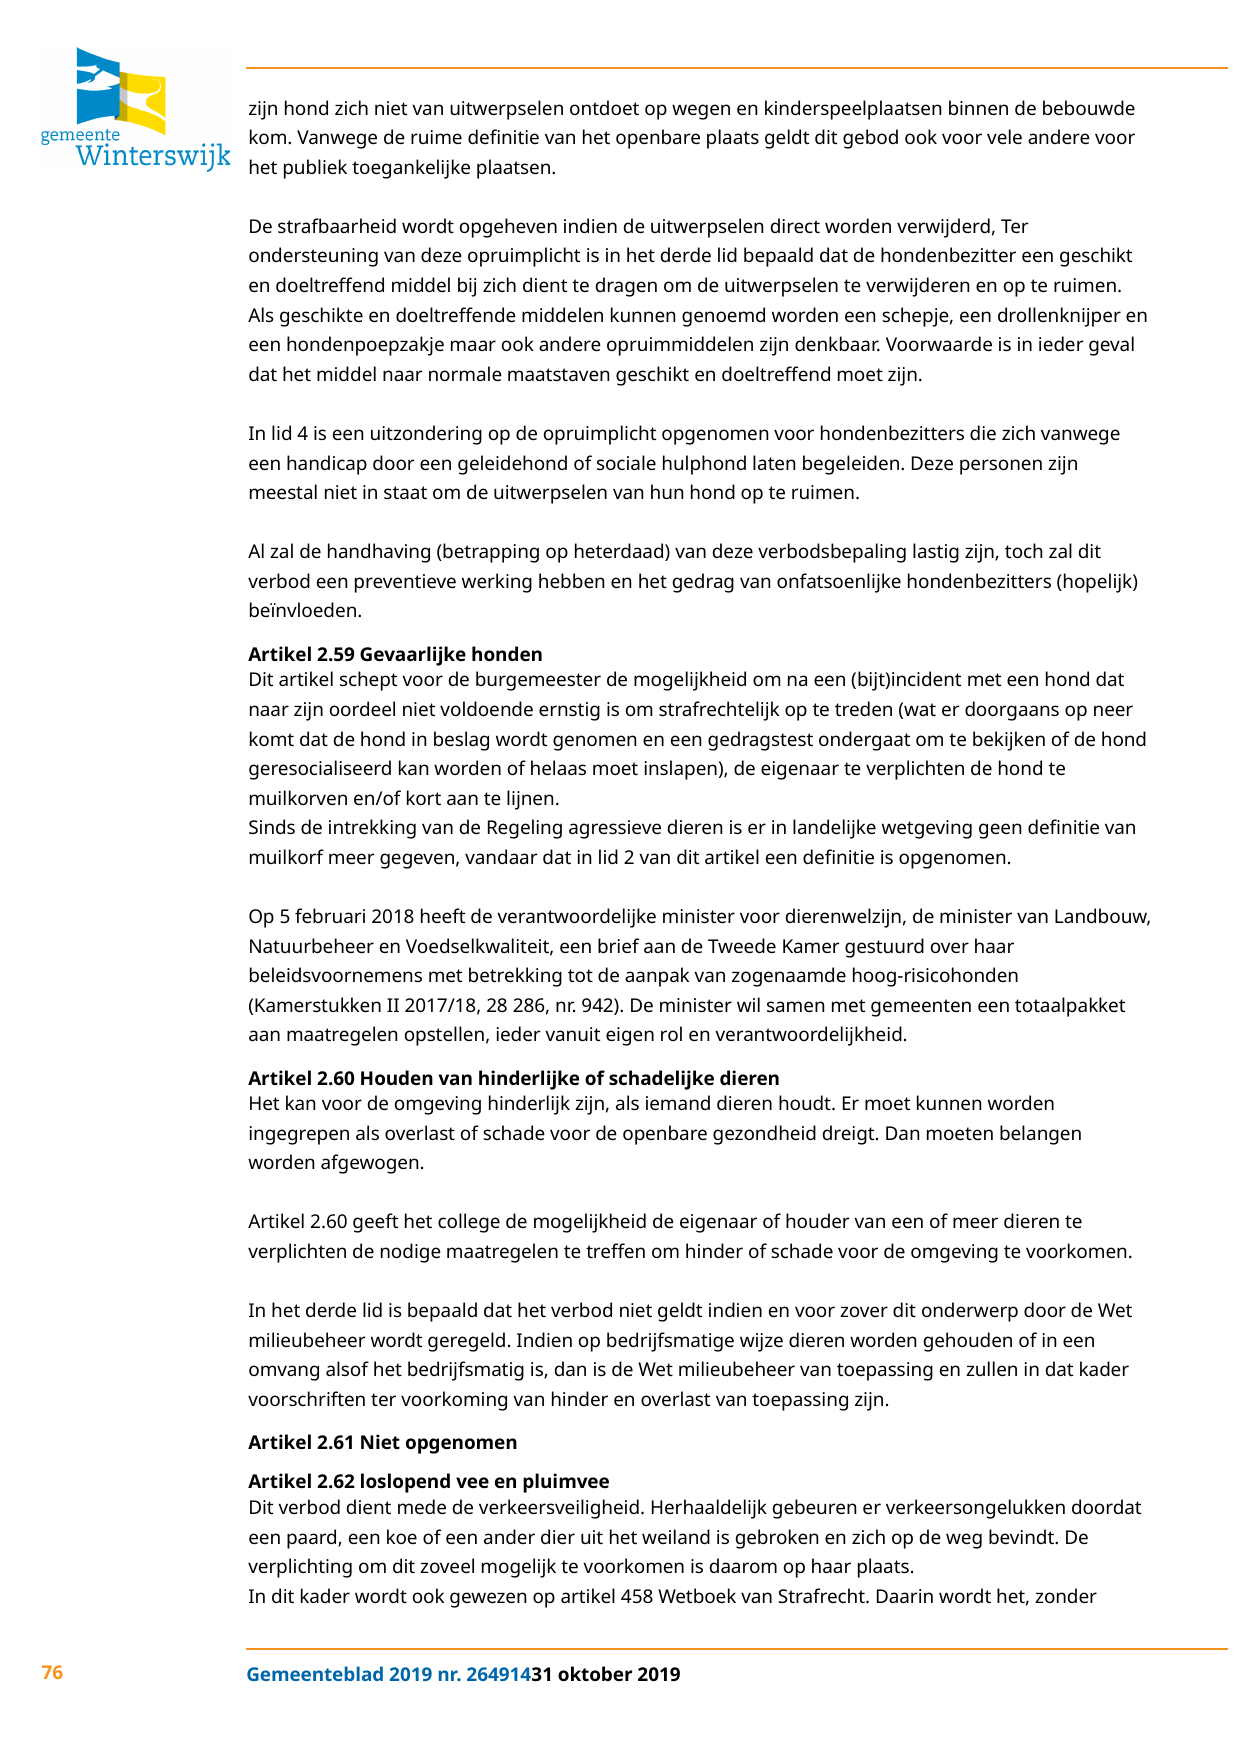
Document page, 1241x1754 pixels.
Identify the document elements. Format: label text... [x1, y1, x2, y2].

text In lid 4 is een uitzondering op de opruimplicht opgenomen voor hondenbezitters die zich vanwege een handicap door een geleidehond of sociale hulphond laten begeleiden. Deze personen zijn meestal niet in staat om de uitwerpselen van hun hond op te ruimen. [248, 420, 1152, 505]
text Dit verbod dient mede de verkeersveiligheid. Herhaaldelijk gebeuren er verkeersongelukken doordat een paard, een koe of een ander dier uit het weiland is gebroken en zich op de weg bevindt. De verplichting om dit zoveel mogelijk te voorkomen is daarom op haar plaats. [248, 1494, 1152, 1579]
text Artikel 2.61 Niet opgenomen [248, 1429, 1152, 1455]
text Artikel 2.59 Gevaarlijke honden [248, 641, 1152, 667]
text Sinds de intrekking van de Regeling agressieve dieren is er in landelijke wetgeving geen definitie van muilkorf meer gegeven, vandaar dat in lid 2 van dit artikel een definitie is opgenomen. [248, 814, 1152, 870]
text Artikel 2.60 geeft het college de mogelijkheid de eigenaar of houder van een of meer dieren te verplichten de nodige maatregelen te treffen om hinder of schade voor de omgeving te voorkomen. [248, 1209, 1152, 1264]
text zijn hond zich niet van uitwerpselen ontdoet op wegen en kinderspeelplaatsen binnen de bebouwde kom. Vanwege de ruime definitie van het openbare plaats geldt dit gebod ook voor vele andere voor het publiek toegankelijke plaatsen. [248, 95, 1152, 180]
text In het derde lid is bepaald dat het verbod niet geldt indien en voor zover dit onderwerp door de Wet milieubeheer wordt geregeld. Indien op bedrijfsmatige wijze dieren worden gehouden of in een omvang alsof het bedrijfsmatig is, dan is de Wet milieubeheer van toepassing en zullen in dat kader voorschriften ter voorkoming van hinder en overlast van toepassing zijn. [248, 1297, 1152, 1412]
picture [225, 153, 231, 162]
text In dit kader wordt ook gewezen op artikel 458 Wetboek van Strafrecht. Daarin wordt het, zonder [248, 1583, 1152, 1609]
text Al zal de handhaving (betrapping op heterdaad) van deze verbodsbepaling lastig zijn, toch zal dit verbod een preventieve werking hebben en het gedrag van onfatsoenlijke hondenbezitters (hopelijk) beïnvloeden. [248, 538, 1152, 623]
text Artikel 2.62 loslopend vee en pluimvee [248, 1469, 1152, 1494]
text Op 5 februari 2018 heeft de verantwoordelijke minister voor dierenwelzijn, de minister van Landbouw, Natuurbeheer en Voedselkwaliteit, een brief aan de Tweede Kamer gestuurd over haar beleidsvoornemens met betrekking tot de aanpak van zogenaamde hoog-risicohonden (Kamerstukken II 2017/18, 28 286, nr. 942). De minister wil samen met gemeenten een totaalpakket aan maatregelen opstellen, ieder vanuit eigen rol en verantwoordelijkheid. [248, 903, 1152, 1047]
text Artikel 2.60 Houden van hinderlijke of schadelijke dieren [248, 1065, 1152, 1090]
picture [41, 47, 231, 172]
text Het kan voor de omgeving hinderlijk zijn, als iemand dieren houdt. Er moet kunnen worden ingegrepen als overlast of schade voor de openbare gezondheid dreigt. Dan moeten belangen worden afgewogen. [248, 1090, 1152, 1175]
text De strafbaarheid wordt opgeheven indien de uitwerpselen direct worden verwijderd, Ter ondersteuning van deze opruimplicht is in het derde lid bepaald dat de hondenbezitter een geschikt en doeltreffend middel bij zich dient te dragen om de uitwerpselen te verwijderen en op te ruimen. Als geschikte en doeltreffende middelen kunnen genoemd worden een schepje, een drollenknijper en een hondenpoepzakje maar ook andere opruimmiddelen zijn denkbaar. Voorwaarde is in ieder geval dat het middel naar normale maatstaven geschikt en doeltreffend moet zijn. [248, 213, 1152, 387]
text Dit artikel schept voor de burgemeester de mogelijkheid om na een (bijt)incident met een hond dat naar zijn oordeel niet voldoende ernstig is om strafrechtelijk op te treden (wat er doorgaans op neer komt dat de hond in beslag wordt genomen en een gedragstest ondergaat om te bekijken of de hond geresocialiseerd kan worden of helaas moet inslapen), de eigenaar te verplichten de hond te muilkorven en/of kort aan te lijnen. [248, 667, 1152, 811]
